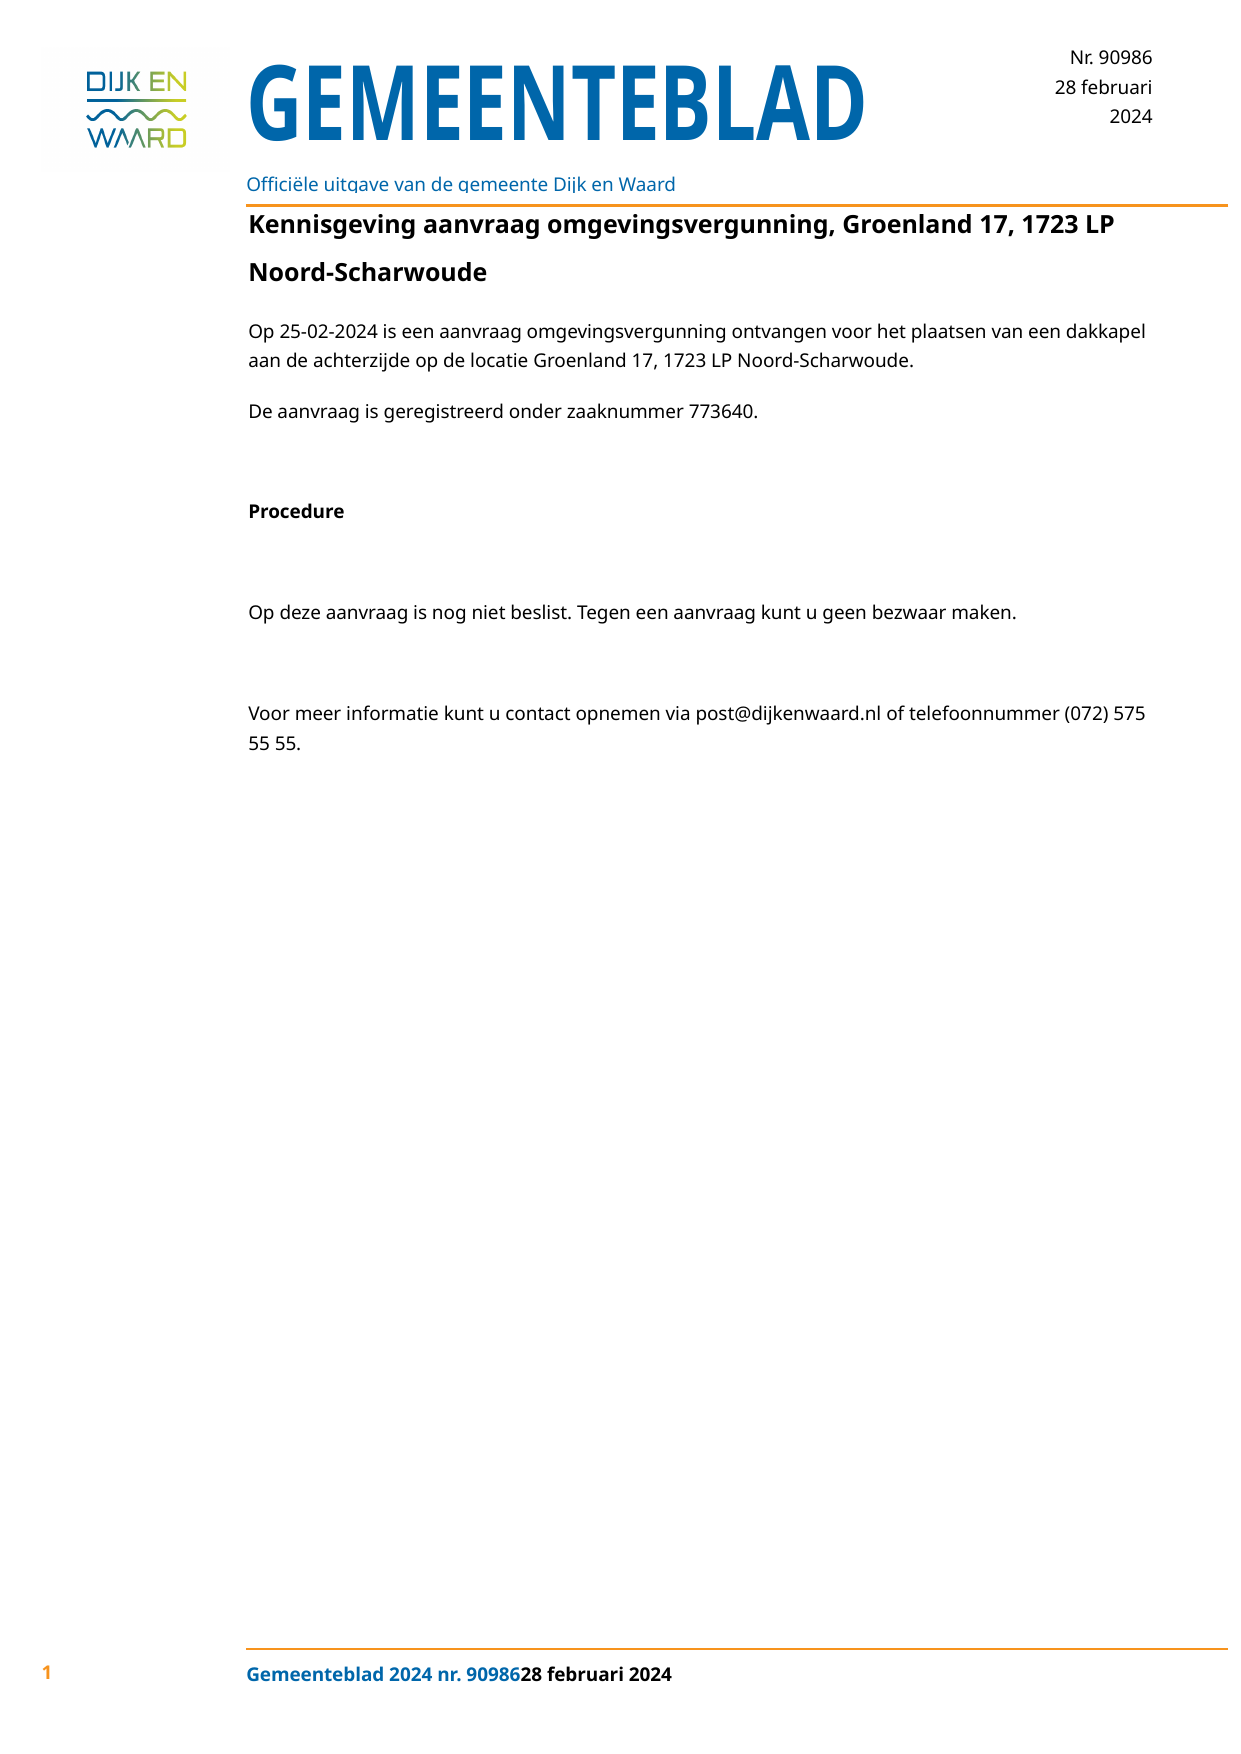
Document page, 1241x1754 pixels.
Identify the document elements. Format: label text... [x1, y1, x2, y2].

text Op deze aanvraag is nog niet beslist. Tegen een aanvraag kunt u geen bezwaar maken. [248, 599, 1152, 625]
picture [41, 47, 231, 172]
text Kennisgeving aanvraag omgevingsvergunning, Groenland 17, 1723 LP Noord-Scharwoude [248, 207, 1152, 288]
text Procedure [248, 499, 1152, 524]
text Op 25-02-2024 is een aanvraag omgevingsvergunning ontvangen voor het plaatsen van een dakkapel aan de achterzijde op de locatie Groenland 17, 1723 LP Noord-Scharwoude. [248, 318, 1152, 373]
text Voor meer informatie kunt u contact opnemen via post@dijkenwaard.nl of telefoonnummer (072) 575 55 55. [248, 700, 1152, 756]
text De aanvraag is geregistreerd onder zaaknummer 773640. [248, 398, 1152, 424]
